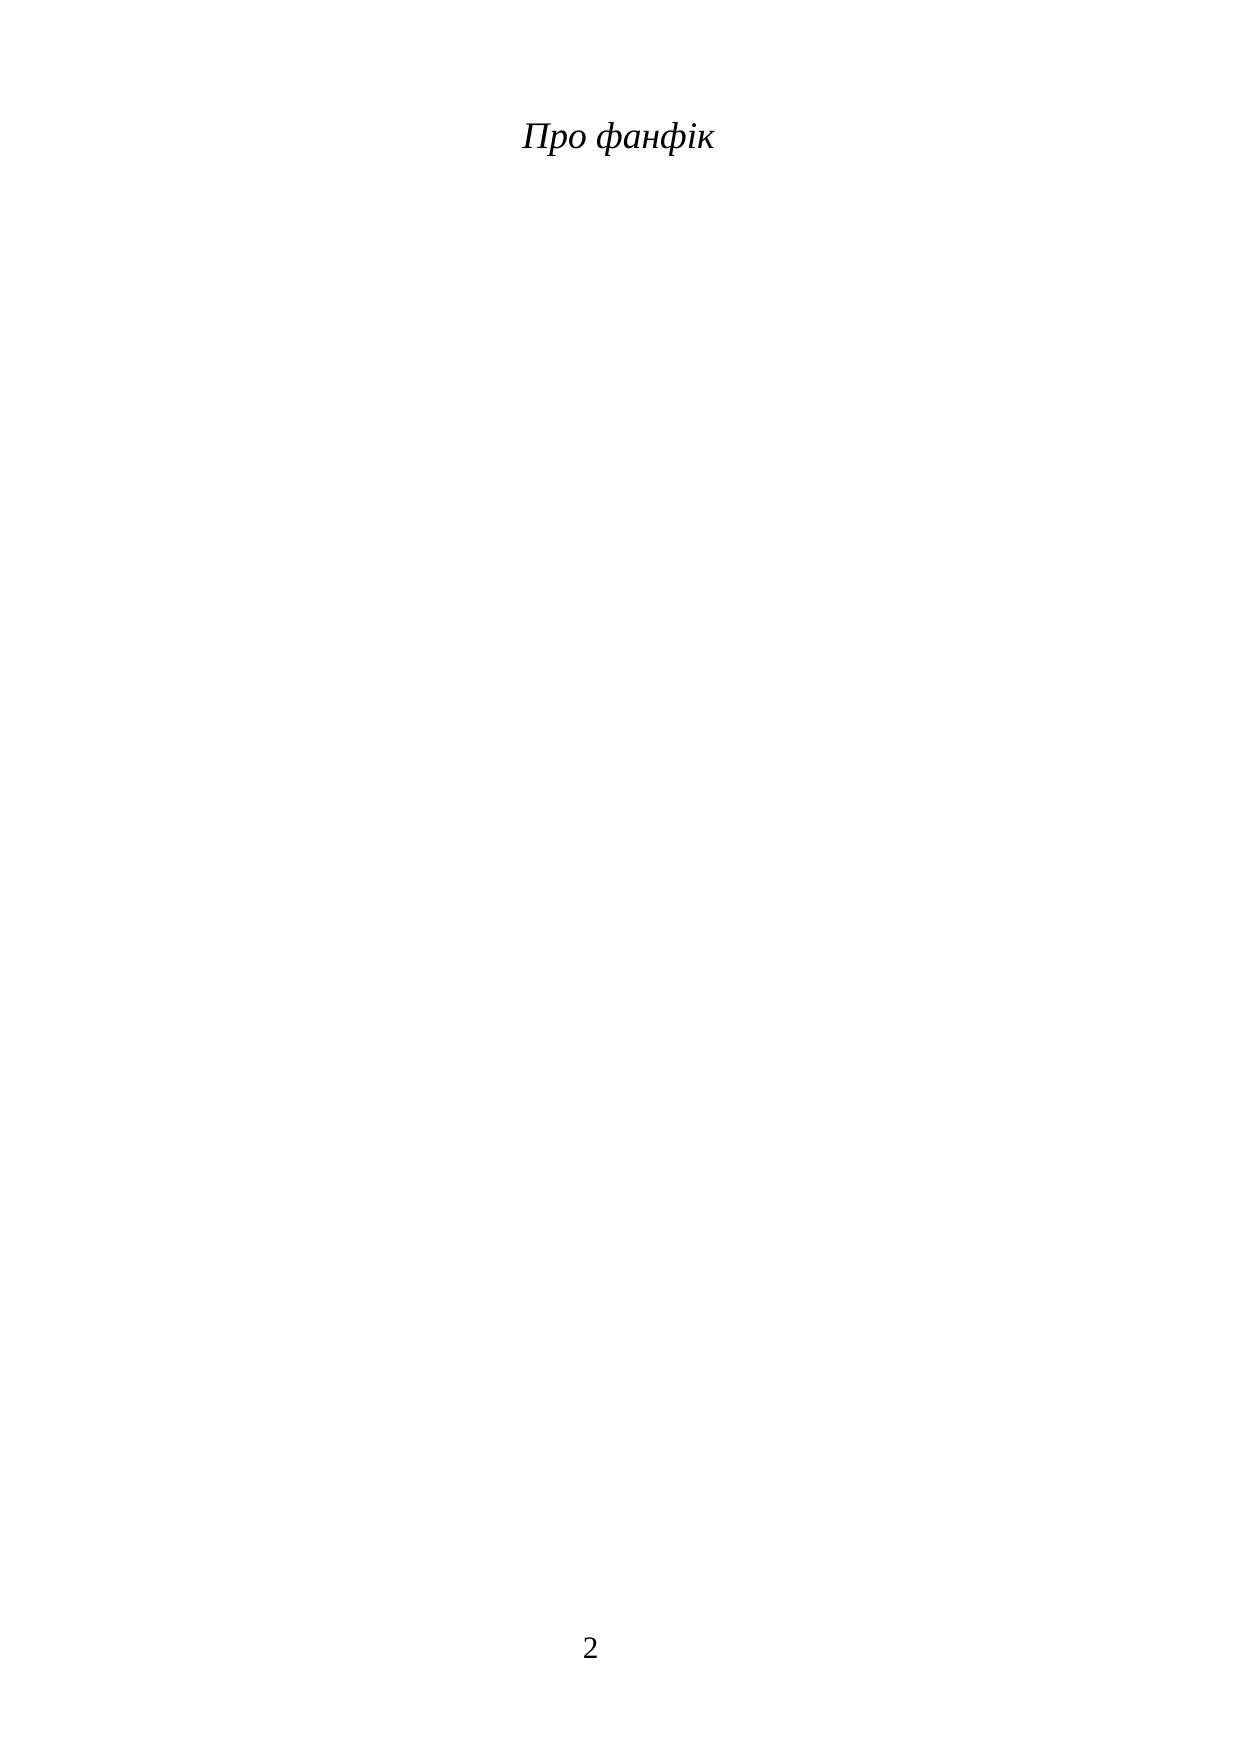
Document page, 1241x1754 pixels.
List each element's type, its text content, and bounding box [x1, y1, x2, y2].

subtitle Про фанфік [88, 113, 1152, 157]
